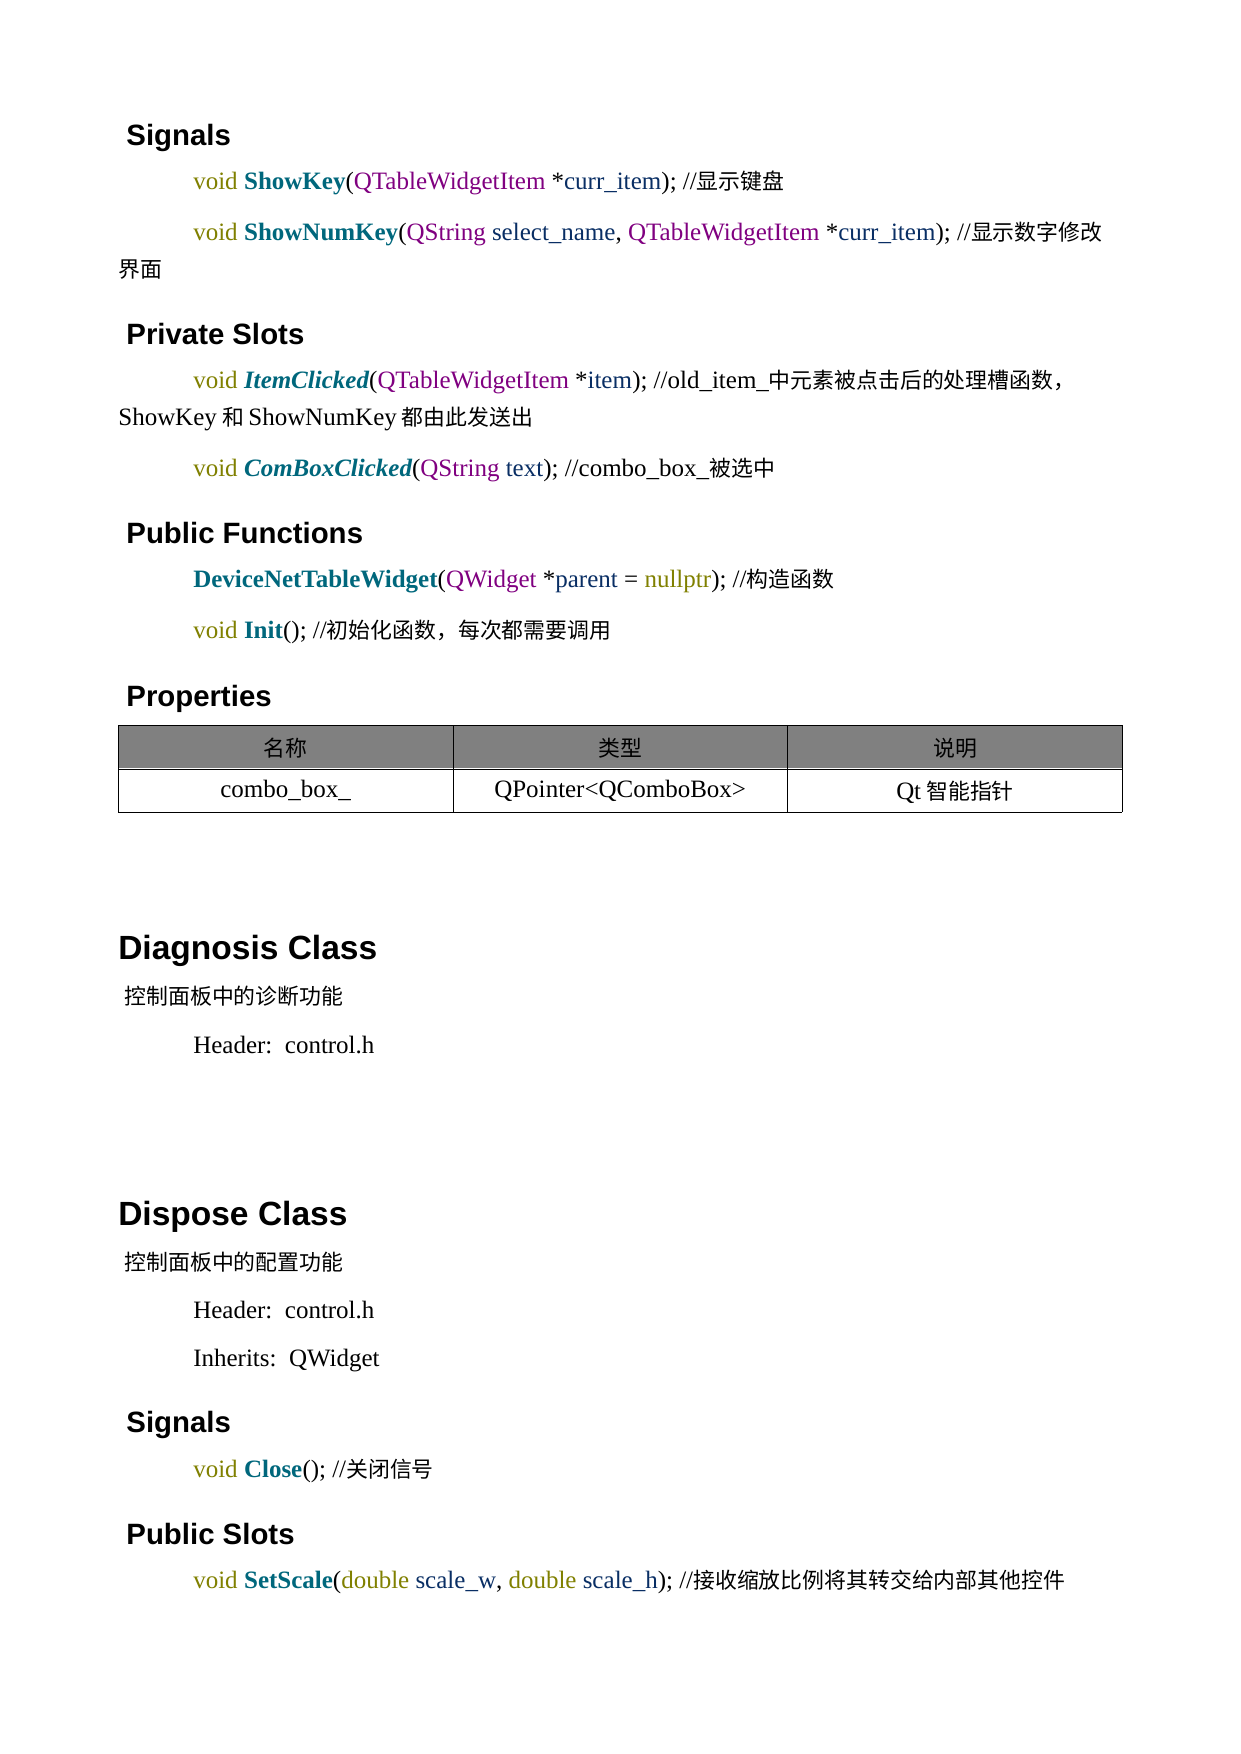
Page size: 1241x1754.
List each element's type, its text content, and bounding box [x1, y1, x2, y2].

text void Init(); //初始化函数，每次都需要调用 [118, 613, 1122, 645]
subtitle Signals [118, 1405, 1122, 1439]
table_header 名称 [119, 726, 453, 768]
text void ComBoxClicked(QString text); //combo_box_被选中 [118, 451, 1122, 482]
table_cell combo_box_ [119, 770, 453, 812]
text 控制面板中的诊断功能 [118, 979, 1122, 1011]
text void ShowKey(QTableWidgetItem *curr_item); //显示键盘 [118, 164, 1122, 196]
subtitle Public Slots [118, 1517, 1122, 1551]
table_header 说明 [788, 726, 1122, 768]
text Header: control.h [118, 1030, 1122, 1059]
table_header 类型 [454, 726, 787, 768]
text void Close(); //关闭信号 [118, 1452, 1122, 1483]
text Inherits: QWidget [118, 1343, 1122, 1372]
text void ItemClicked(QTableWidgetItem *item); //old_item_中元素被点击后的处理槽函数，ShowKey和ShowNumKey都由此发送出 [118, 363, 1122, 431]
subtitle Public Functions [118, 516, 1122, 550]
subtitle Properties [118, 679, 1122, 713]
subtitle Private Slots [118, 317, 1122, 351]
text 控制面板中的配置功能 [118, 1245, 1122, 1276]
table_cell Qt智能指针 [788, 770, 1122, 812]
text DeviceNetTableWidget(QWidget *parent = nullptr); //构造函数 [118, 562, 1122, 594]
text Header: control.h [118, 1296, 1122, 1324]
subtitle Signals [118, 118, 1122, 152]
text void ShowNumKey(QString select_name, QTableWidgetItem *curr_item); //显示数字修改界面 [118, 215, 1122, 283]
subtitle Diagnosis Class [118, 928, 1122, 966]
text void SetScale(double scale_w, double scale_h); //接收缩放比例将其转交给内部其他控件 [118, 1563, 1122, 1595]
table_cell QPointer<QComboBox> [454, 770, 787, 812]
subtitle Dispose Class [118, 1193, 1122, 1232]
